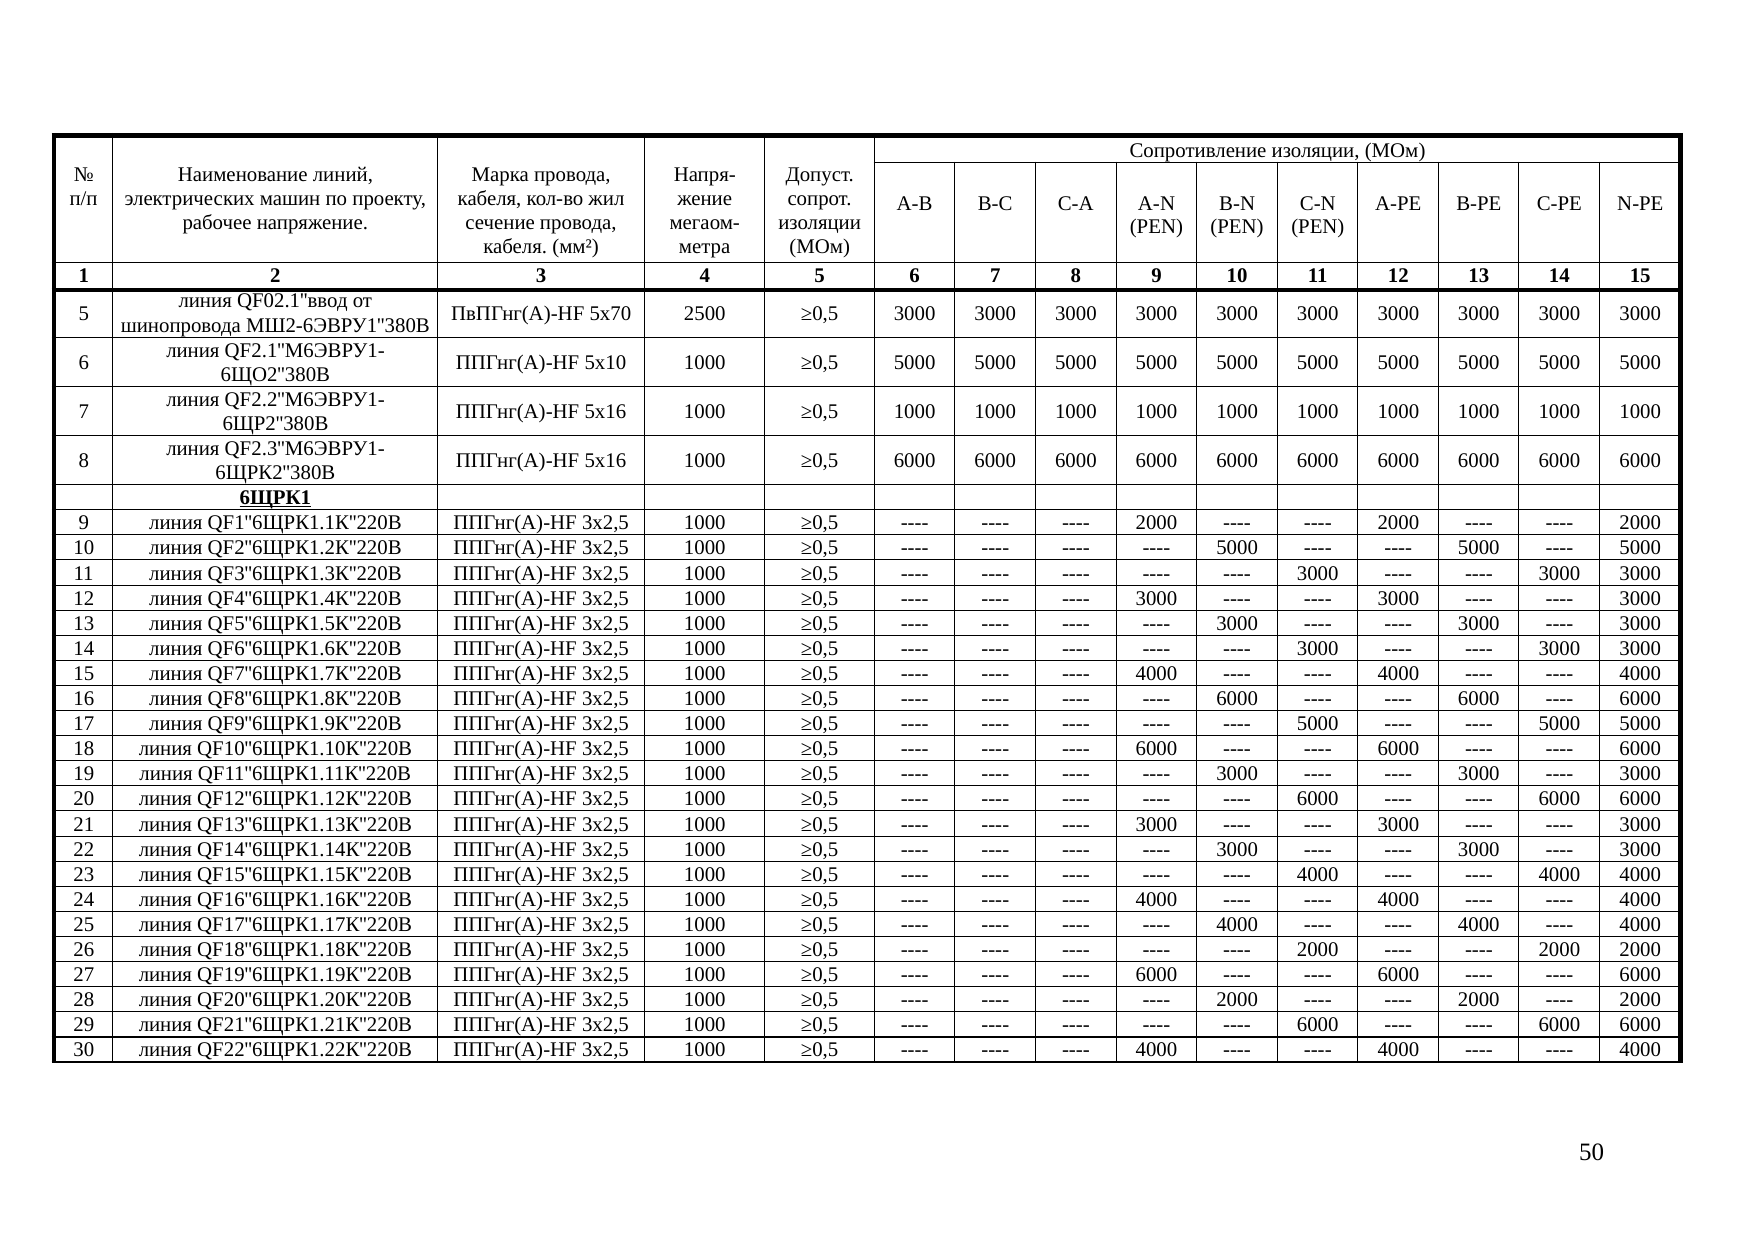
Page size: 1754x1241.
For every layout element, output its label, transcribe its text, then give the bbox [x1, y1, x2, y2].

table_cell ---- [955, 711, 1035, 735]
table_cell [955, 485, 1035, 509]
table_cell 1000 [645, 987, 764, 1011]
table_cell линия QF2''6ЩРК1.2К''220В [113, 535, 437, 559]
table_cell 3000 [1600, 611, 1678, 635]
table_cell линия QF20''6ЩРК1.20К''220В [113, 987, 437, 1011]
table_cell 1000 [645, 837, 764, 861]
table_cell 19 [56, 761, 112, 785]
table_cell 5000 [1439, 535, 1518, 559]
table_cell 3000 [1600, 560, 1678, 584]
table_cell 6000 [1117, 436, 1196, 484]
table_cell ≥0,5 [765, 987, 874, 1011]
table_cell ---- [1036, 661, 1116, 685]
table_cell 6000 [875, 436, 954, 484]
table_cell 6ЩРК1 [113, 485, 437, 509]
table_cell 3000 [1439, 761, 1518, 785]
table_cell ---- [1036, 811, 1116, 836]
table_cell 3000 [1358, 586, 1438, 609]
table_cell ---- [875, 711, 954, 735]
table_cell 11 [56, 560, 112, 584]
table_cell ППГнг(А)-HF 5х16 [438, 436, 644, 484]
table_cell ---- [1519, 686, 1599, 710]
table_cell ---- [955, 912, 1035, 936]
table_cell ---- [1117, 862, 1196, 886]
table_cell ---- [1036, 586, 1116, 609]
table_cell ---- [955, 837, 1035, 861]
table_cell ≥0,5 [765, 560, 874, 584]
table_cell 2000 [1439, 987, 1518, 1011]
table_cell линия QF10''6ЩРК1.10К''220В [113, 736, 437, 760]
table_cell линия QF17''6ЩРК1.17К''220В [113, 912, 437, 936]
table_cell ---- [875, 912, 954, 936]
table_cell 2000 [1358, 510, 1438, 534]
table_header Допуст. сопрот. изоляции (МОм) [765, 138, 874, 262]
table_cell 4000 [1358, 1038, 1438, 1061]
table_cell 21 [56, 811, 112, 836]
table_cell линия QF16''6ЩРК1.16К''220В [113, 887, 437, 911]
table_cell ---- [955, 887, 1035, 911]
table_cell [56, 485, 112, 509]
table_cell [1358, 485, 1438, 509]
table_cell [1036, 485, 1116, 509]
table_cell ---- [1197, 1012, 1277, 1036]
table_cell 1000 [645, 387, 764, 435]
table_cell 6000 [1278, 786, 1357, 810]
table_cell ---- [1519, 611, 1599, 635]
table_cell линия QF3''6ЩРК1.3К''220В [113, 560, 437, 584]
table_cell 6000 [1600, 962, 1678, 986]
table_cell 2000 [1519, 937, 1599, 961]
table_cell линия QF19''6ЩРК1.19К''220В [113, 962, 437, 986]
table_cell 5000 [1197, 535, 1277, 559]
table_cell 6000 [1358, 962, 1438, 986]
table_cell линия QF13''6ЩРК1.13К''220В [113, 811, 437, 836]
table_cell ---- [1439, 937, 1518, 961]
table_cell 5000 [1278, 338, 1357, 386]
table_cell ---- [875, 586, 954, 609]
table_cell 23 [56, 862, 112, 886]
table_cell ---- [875, 1012, 954, 1036]
table_cell 5000 [955, 338, 1035, 386]
table_cell 1000 [645, 560, 764, 584]
table_cell ППГнг(А)-HF 5х16 [438, 387, 644, 435]
table_cell 3000 [1600, 837, 1678, 861]
table_cell 3000 [1197, 761, 1277, 785]
table_cell ---- [875, 811, 954, 836]
table_cell ---- [1278, 736, 1357, 760]
table_cell 5000 [1439, 338, 1518, 386]
table_cell [1197, 485, 1277, 509]
table_cell ≥0,5 [765, 510, 874, 534]
table_cell ---- [1117, 535, 1196, 559]
table_cell 6000 [955, 436, 1035, 484]
table_cell ---- [875, 962, 954, 986]
table_cell ---- [1519, 837, 1599, 861]
table_cell 6000 [1600, 686, 1678, 710]
table_cell ППГнг(А)-HF 3х2,5 [438, 611, 644, 635]
table_cell С-N (PEN) [1278, 163, 1357, 262]
table_cell 5000 [1600, 535, 1678, 559]
table_cell 3000 [1197, 292, 1277, 337]
table_cell ---- [1197, 962, 1277, 986]
table_cell ---- [1439, 962, 1518, 986]
table_cell 1000 [645, 786, 764, 810]
table_cell ---- [1036, 887, 1116, 911]
table_cell 1000 [645, 862, 764, 886]
table_cell ---- [1519, 661, 1599, 685]
table_cell ---- [1036, 962, 1116, 986]
table_cell ---- [1278, 987, 1357, 1011]
table_cell ППГнг(А)-HF 3х2,5 [438, 837, 644, 861]
table_cell ---- [1197, 811, 1277, 836]
table_cell ---- [1117, 987, 1196, 1011]
table_cell линия QF2.3''М6ЭВРУ1-6ЩРК2''380В [113, 436, 437, 484]
table_cell 5000 [1117, 338, 1196, 386]
table_cell ---- [955, 686, 1035, 710]
table_cell ---- [1439, 510, 1518, 534]
table_cell 1000 [1197, 387, 1277, 435]
table_cell ППГнг(А)-HF 3х2,5 [438, 811, 644, 836]
table_cell ≥0,5 [765, 436, 874, 484]
table_cell В-РЕ [1439, 163, 1518, 262]
table_cell ---- [1036, 736, 1116, 760]
table_cell 11 [1278, 263, 1357, 287]
table_cell 1000 [645, 1038, 764, 1061]
table_cell 18 [56, 736, 112, 760]
table_cell В-С [955, 163, 1035, 262]
table_cell линия QF21''6ЩРК1.21К''220В [113, 1012, 437, 1036]
table_cell ---- [955, 1038, 1035, 1061]
table_cell ---- [1117, 937, 1196, 961]
table_cell 5000 [1197, 338, 1277, 386]
table_cell 1000 [645, 535, 764, 559]
table_cell ---- [955, 736, 1035, 760]
table_cell 8 [1036, 263, 1116, 287]
table_cell ---- [1278, 962, 1357, 986]
table_cell В-N (PEN) [1197, 163, 1277, 262]
table_cell ---- [1439, 887, 1518, 911]
table_cell ---- [1036, 937, 1116, 961]
table_cell 3000 [1439, 611, 1518, 635]
table_cell ---- [955, 510, 1035, 534]
table_cell ≥0,5 [765, 962, 874, 986]
table_cell [875, 485, 954, 509]
table_cell линия QF15''6ЩРК1.15К''220В [113, 862, 437, 886]
table_cell ППГнг(А)-HF 3х2,5 [438, 711, 644, 735]
table_cell ---- [1197, 887, 1277, 911]
table_cell [645, 485, 764, 509]
table_cell 2000 [1600, 937, 1678, 961]
table_cell 3000 [1197, 837, 1277, 861]
table_cell линия QF7''6ЩРК1.7К''220В [113, 661, 437, 685]
table_cell ≥0,5 [765, 611, 874, 635]
table_cell ≥0,5 [765, 912, 874, 936]
table_cell ---- [1278, 611, 1357, 635]
table_cell 1000 [645, 811, 764, 836]
table_cell ---- [875, 761, 954, 785]
table_cell 4000 [1117, 1038, 1196, 1061]
table_header Наименование линий, электрических машин по проекту, рабочее напряжение. [113, 138, 437, 262]
table_cell 1000 [645, 686, 764, 710]
table_cell ---- [875, 786, 954, 810]
table_cell ---- [1197, 510, 1277, 534]
table_cell 3000 [1197, 611, 1277, 635]
table_cell ---- [1358, 711, 1438, 735]
table_cell 3000 [1439, 837, 1518, 861]
table_cell 1000 [645, 761, 764, 785]
table_cell 3000 [1600, 586, 1678, 609]
table_header Напря- жение мегаом- метра [645, 138, 764, 262]
table_cell ---- [875, 560, 954, 584]
table_cell 3000 [955, 292, 1035, 337]
table_cell ---- [1197, 786, 1277, 810]
table_cell 6000 [1117, 962, 1196, 986]
table_cell 3000 [1358, 292, 1438, 337]
table_cell 1000 [875, 387, 954, 435]
table_cell 26 [56, 937, 112, 961]
table_cell ППГнг(А)-HF 3х2,5 [438, 912, 644, 936]
table_cell ---- [1439, 1012, 1518, 1036]
table_cell ---- [1519, 510, 1599, 534]
table_cell [1439, 485, 1518, 509]
table_cell линия QF1''6ЩРК1.1К''220В [113, 510, 437, 534]
table_cell 1 [56, 263, 112, 287]
table_cell 5 [765, 263, 874, 287]
table_cell А-В [875, 163, 954, 262]
table_cell 1000 [1519, 387, 1599, 435]
table_cell линия QF8''6ЩРК1.8К''220В [113, 686, 437, 710]
table_cell 5000 [1036, 338, 1116, 386]
table_cell 5000 [1600, 711, 1678, 735]
table_cell 8 [56, 436, 112, 484]
table_cell ---- [1439, 862, 1518, 886]
table_cell 6000 [1439, 686, 1518, 710]
table_cell ---- [1519, 736, 1599, 760]
table_cell ---- [1519, 811, 1599, 836]
table_cell 6000 [1519, 436, 1599, 484]
table_cell 3000 [1519, 636, 1599, 660]
table_cell 4000 [1600, 661, 1678, 685]
table_cell ---- [1197, 661, 1277, 685]
table_cell 10 [1197, 263, 1277, 287]
table_cell ≥0,5 [765, 786, 874, 810]
table_cell ---- [1278, 586, 1357, 609]
table_cell ---- [1439, 711, 1518, 735]
table_cell ---- [1278, 887, 1357, 911]
table_cell 6000 [1197, 436, 1277, 484]
table_cell ---- [1117, 1012, 1196, 1036]
table_cell линия QF14''6ЩРК1.14К''220В [113, 837, 437, 861]
table_cell ---- [875, 686, 954, 710]
table_cell 6000 [1358, 736, 1438, 760]
table_header № п/п [56, 138, 112, 262]
table_cell ---- [1439, 811, 1518, 836]
table_cell ---- [1439, 586, 1518, 609]
table_cell 3000 [1117, 292, 1196, 337]
table_cell ---- [1519, 987, 1599, 1011]
table_cell ---- [875, 510, 954, 534]
table_cell ---- [1117, 560, 1196, 584]
table_cell ---- [1117, 837, 1196, 861]
table_cell ≥0,5 [765, 736, 874, 760]
table_cell 1000 [645, 736, 764, 760]
table_cell ---- [1117, 786, 1196, 810]
table_cell 4000 [1278, 862, 1357, 886]
table_cell ---- [875, 535, 954, 559]
table_cell ---- [955, 1012, 1035, 1036]
table_cell ППГнг(А)-HF 3х2,5 [438, 586, 644, 609]
table_cell линия QF11''6ЩРК1.11К''220В [113, 761, 437, 785]
table_cell 3000 [1600, 292, 1678, 337]
table_cell ≥0,5 [765, 711, 874, 735]
table_cell 20 [56, 786, 112, 810]
table_cell [1117, 485, 1196, 509]
table_cell 2000 [1600, 510, 1678, 534]
table_cell [1278, 485, 1357, 509]
table_cell 3000 [1117, 586, 1196, 609]
table_cell 1000 [645, 611, 764, 635]
table_cell ---- [1519, 535, 1599, 559]
table_cell 1000 [1036, 387, 1116, 435]
table_cell ППГнг(А)-HF 3х2,5 [438, 786, 644, 810]
table_cell 6000 [1439, 436, 1518, 484]
table_cell 30 [56, 1038, 112, 1061]
table_cell ---- [875, 887, 954, 911]
table_cell ≥0,5 [765, 761, 874, 785]
table_cell ППГнг(А)-HF 3х2,5 [438, 661, 644, 685]
table_cell ≥0,5 [765, 1012, 874, 1036]
table_cell 12 [1358, 263, 1438, 287]
table_cell ППГнг(А)-HF 3х2,5 [438, 510, 644, 534]
table_cell ---- [1197, 560, 1277, 584]
table_cell ---- [1036, 535, 1116, 559]
table_cell ППГнг(А)-HF 3х2,5 [438, 736, 644, 760]
table_cell линия QF5''6ЩРК1.5К''220В [113, 611, 437, 635]
table_cell ---- [1036, 560, 1116, 584]
table_cell 3000 [1519, 292, 1599, 337]
table_cell ---- [1358, 761, 1438, 785]
table_cell ---- [1036, 912, 1116, 936]
table_cell ---- [1117, 912, 1196, 936]
table_cell А-N (PEN) [1117, 163, 1196, 262]
table_cell линия QF22''6ЩРК1.22К''220В [113, 1038, 437, 1061]
table_cell [438, 485, 644, 509]
table_cell [765, 485, 874, 509]
table_cell ППГнг(А)-HF 3х2,5 [438, 761, 644, 785]
table_cell ≥0,5 [765, 686, 874, 710]
table_cell ---- [1278, 837, 1357, 861]
table_cell ---- [1036, 1038, 1116, 1061]
table_cell ---- [1278, 1038, 1357, 1061]
table_cell ---- [1358, 535, 1438, 559]
table_cell ---- [955, 862, 1035, 886]
table_cell 1000 [955, 387, 1035, 435]
table_cell 6000 [1519, 786, 1599, 810]
table_cell 3000 [1600, 761, 1678, 785]
table_cell линия QF2.1''М6ЭВРУ1-6ЩО2''380В [113, 338, 437, 386]
table_cell ---- [1358, 912, 1438, 936]
table_cell ---- [1036, 711, 1116, 735]
table_cell ---- [1036, 636, 1116, 660]
table_cell 7 [955, 263, 1035, 287]
table_cell ---- [1197, 636, 1277, 660]
table_cell 6000 [1600, 1012, 1678, 1036]
table_cell 4000 [1439, 912, 1518, 936]
table_cell ---- [1278, 761, 1357, 785]
table_cell 2000 [1278, 937, 1357, 961]
table_cell 4000 [1117, 661, 1196, 685]
table_cell ППГнг(А)-HF 3х2,5 [438, 1038, 644, 1061]
table_cell ≥0,5 [765, 1038, 874, 1061]
table_cell 1000 [645, 661, 764, 685]
table_cell 6000 [1600, 736, 1678, 760]
table_cell 1000 [645, 912, 764, 936]
table_cell 3000 [1519, 560, 1599, 584]
table_cell 3 [438, 263, 644, 287]
table_cell 29 [56, 1012, 112, 1036]
table_cell ---- [1036, 837, 1116, 861]
table_cell ---- [875, 987, 954, 1011]
table_cell 6000 [1600, 436, 1678, 484]
table_cell ≥0,5 [765, 937, 874, 961]
table_cell ---- [1036, 786, 1116, 810]
table_cell ---- [955, 661, 1035, 685]
table_cell 14 [1519, 263, 1599, 287]
table_cell 13 [56, 611, 112, 635]
table_cell ---- [1439, 1038, 1518, 1061]
table_cell А-РЕ [1358, 163, 1438, 262]
table_cell ---- [875, 636, 954, 660]
table_cell 5000 [1519, 338, 1599, 386]
table_cell ---- [1278, 686, 1357, 710]
table_cell 5000 [1519, 711, 1599, 735]
table_cell 24 [56, 887, 112, 911]
table_cell ---- [1439, 786, 1518, 810]
table_cell С-РЕ [1519, 163, 1599, 262]
table_cell N-PE [1600, 163, 1678, 262]
table_cell 4000 [1519, 862, 1599, 886]
table_cell 6000 [1358, 436, 1438, 484]
table_cell ---- [1197, 937, 1277, 961]
table_cell ---- [1519, 1038, 1599, 1061]
table_cell 3000 [1117, 811, 1196, 836]
table_cell ---- [1519, 962, 1599, 986]
table_cell ---- [875, 611, 954, 635]
table_cell линия QF6''6ЩРК1.6К''220В [113, 636, 437, 660]
table_cell ---- [875, 661, 954, 685]
table_cell ---- [1358, 862, 1438, 886]
table_cell ---- [955, 535, 1035, 559]
table_cell 15 [56, 661, 112, 685]
table_cell 1000 [1600, 387, 1678, 435]
table_cell 28 [56, 987, 112, 1011]
table_cell ---- [1036, 1012, 1116, 1036]
table_cell ППГнг(А)-HF 3х2,5 [438, 962, 644, 986]
table_cell [1600, 485, 1678, 509]
table_cell ≥0,5 [765, 887, 874, 911]
table_cell ---- [1439, 560, 1518, 584]
table_cell ППГнг(А)-HF 3х2,5 [438, 535, 644, 559]
table_cell 1000 [645, 887, 764, 911]
table_cell 7 [56, 387, 112, 435]
table_cell 3000 [1278, 292, 1357, 337]
table_cell 1000 [645, 636, 764, 660]
table_cell 3000 [1036, 292, 1116, 337]
table_cell ---- [1358, 636, 1438, 660]
table_cell ---- [875, 937, 954, 961]
table_cell ≥0,5 [765, 636, 874, 660]
table_cell ---- [1439, 661, 1518, 685]
table_cell ---- [875, 1038, 954, 1061]
table_cell ---- [1519, 761, 1599, 785]
table_cell линия QF12''6ЩРК1.12К''220В [113, 786, 437, 810]
table_cell ≥0,5 [765, 292, 874, 337]
table_cell ---- [1036, 761, 1116, 785]
table_cell 6000 [1600, 786, 1678, 810]
table_cell ≥0,5 [765, 862, 874, 886]
table_cell ---- [875, 736, 954, 760]
table_cell ---- [955, 611, 1035, 635]
table_cell 5000 [1358, 338, 1438, 386]
table_cell ---- [1197, 586, 1277, 609]
table_cell ППГнг(А)-HF 3х2,5 [438, 1012, 644, 1036]
table_cell ---- [1036, 686, 1116, 710]
table_cell ---- [1197, 736, 1277, 760]
table_cell ---- [1117, 611, 1196, 635]
table_cell 1000 [645, 937, 764, 961]
table_cell 3000 [875, 292, 954, 337]
table_cell 4000 [1117, 887, 1196, 911]
table_cell ≥0,5 [765, 535, 874, 559]
table_cell 3000 [1439, 292, 1518, 337]
table_cell ---- [1036, 510, 1116, 534]
table_cell 3000 [1278, 636, 1357, 660]
table_cell 6 [875, 263, 954, 287]
table_cell ---- [1358, 786, 1438, 810]
table_cell 4000 [1600, 862, 1678, 886]
table_cell линия QF9''6ЩРК1.9К''220В [113, 711, 437, 735]
table_cell 5000 [1278, 711, 1357, 735]
table_cell 3000 [1600, 636, 1678, 660]
table_cell 27 [56, 962, 112, 986]
table_cell 17 [56, 711, 112, 735]
table_cell ---- [1117, 761, 1196, 785]
table_cell 12 [56, 586, 112, 609]
table_cell 1000 [1358, 387, 1438, 435]
table_cell ---- [1278, 912, 1357, 936]
table_cell 1000 [645, 711, 764, 735]
table_cell ---- [1358, 1012, 1438, 1036]
table_cell 3000 [1600, 811, 1678, 836]
table_cell 2500 [645, 292, 764, 337]
table_cell 6000 [1197, 686, 1277, 710]
table_cell ---- [1117, 686, 1196, 710]
table_cell 1000 [645, 510, 764, 534]
table_cell ППГнг(А)-HF 3х2,5 [438, 560, 644, 584]
table_cell ---- [1278, 661, 1357, 685]
table_cell ---- [1117, 711, 1196, 735]
table_cell ---- [955, 987, 1035, 1011]
table_cell 6000 [1278, 436, 1357, 484]
table_cell 6000 [1036, 436, 1116, 484]
table_cell 1000 [1278, 387, 1357, 435]
table_header Сопротивление изоляции, (МОм) [875, 138, 1678, 162]
table_cell 2 [113, 263, 437, 287]
table_cell 4000 [1358, 661, 1438, 685]
table_cell ППГнг(А)-HF 3х2,5 [438, 887, 644, 911]
table_cell ---- [1439, 636, 1518, 660]
table_cell ---- [1036, 611, 1116, 635]
table_header Марка провода, кабеля, кол-во жил сечение провода, кабеля. (мм²) [438, 138, 644, 262]
table_cell 5000 [875, 338, 954, 386]
table_cell ---- [955, 761, 1035, 785]
table_cell ППГнг(А)-HF 3х2,5 [438, 636, 644, 660]
table_cell 2000 [1197, 987, 1277, 1011]
table_cell 6000 [1278, 1012, 1357, 1036]
table_cell ---- [1117, 636, 1196, 660]
table_cell ППГнг(А)-HF 3х2,5 [438, 987, 644, 1011]
table_cell 22 [56, 837, 112, 861]
table_cell ---- [875, 862, 954, 886]
table_cell ---- [1519, 912, 1599, 936]
table_cell ---- [1197, 862, 1277, 886]
table_cell 5000 [1600, 338, 1678, 386]
table_cell 4000 [1600, 912, 1678, 936]
table_cell 9 [1117, 263, 1196, 287]
table_cell ---- [1036, 987, 1116, 1011]
table_cell 2000 [1600, 987, 1678, 1011]
table_cell ≥0,5 [765, 586, 874, 609]
table_cell 10 [56, 535, 112, 559]
table_cell ---- [1278, 811, 1357, 836]
table_cell 4 [645, 263, 764, 287]
table_cell 16 [56, 686, 112, 710]
table_cell ---- [955, 786, 1035, 810]
table_cell 6 [56, 338, 112, 386]
table_cell ППГнг(А)-HF 5х10 [438, 338, 644, 386]
table_cell 2000 [1117, 510, 1196, 534]
table_cell 6000 [1519, 1012, 1599, 1036]
table_cell ≥0,5 [765, 661, 874, 685]
table_cell 4000 [1600, 1038, 1678, 1061]
table_cell 1000 [1117, 387, 1196, 435]
table_cell 3000 [1278, 560, 1357, 584]
table_cell ---- [1358, 686, 1438, 710]
table_cell 15 [1600, 263, 1678, 287]
table_cell ---- [1036, 862, 1116, 886]
table_cell 5 [56, 292, 112, 337]
table_cell 3000 [1358, 811, 1438, 836]
table_cell ---- [875, 837, 954, 861]
table_cell ---- [1519, 887, 1599, 911]
table_cell ППГнг(А)-HF 3х2,5 [438, 862, 644, 886]
table_cell ---- [1439, 736, 1518, 760]
table_cell ППГнг(А)-HF 3х2,5 [438, 937, 644, 961]
table_cell ---- [1358, 937, 1438, 961]
table_cell ---- [955, 962, 1035, 986]
table_cell ---- [955, 560, 1035, 584]
table_cell 1000 [645, 338, 764, 386]
table_cell линия QF4''6ЩРК1.4К''220В [113, 586, 437, 609]
table_cell ---- [1358, 560, 1438, 584]
table_cell 25 [56, 912, 112, 936]
table_cell 1000 [645, 962, 764, 986]
table_cell линия QF18''6ЩРК1.18К''220В [113, 937, 437, 961]
table_cell 4000 [1600, 887, 1678, 911]
table_cell 4000 [1358, 887, 1438, 911]
table_cell ---- [1197, 711, 1277, 735]
table_cell ≥0,5 [765, 811, 874, 836]
table_cell 4000 [1197, 912, 1277, 936]
table_cell 9 [56, 510, 112, 534]
table_cell 1000 [645, 586, 764, 609]
table_cell ≥0,5 [765, 338, 874, 386]
table_cell [1519, 485, 1599, 509]
table_cell линия QF2.2''М6ЭВРУ1-6ЩР2''380В [113, 387, 437, 435]
table_cell ---- [955, 636, 1035, 660]
table_cell ---- [955, 937, 1035, 961]
table_cell ---- [1519, 586, 1599, 609]
table_cell 1000 [645, 1012, 764, 1036]
table_cell ---- [955, 586, 1035, 609]
table_cell ---- [955, 811, 1035, 836]
table_cell линия QF02.1''ввод от шинопровода МШ2-6ЭВРУ1''380В [113, 292, 437, 337]
table_cell ---- [1197, 1038, 1277, 1061]
table_cell ---- [1278, 535, 1357, 559]
table_cell ПвПГнг(А)-HF 5х70 [438, 292, 644, 337]
table_cell ≥0,5 [765, 387, 874, 435]
table_cell 1000 [1439, 387, 1518, 435]
table_cell 1000 [645, 436, 764, 484]
table_cell 14 [56, 636, 112, 660]
table_cell 13 [1439, 263, 1518, 287]
table_cell 6000 [1117, 736, 1196, 760]
table_cell ---- [1358, 611, 1438, 635]
table_cell ППГнг(А)-HF 3х2,5 [438, 686, 644, 710]
table_cell С-А [1036, 163, 1116, 262]
table_cell ≥0,5 [765, 837, 874, 861]
table_cell ---- [1278, 510, 1357, 534]
table_cell ---- [1358, 837, 1438, 861]
table_cell ---- [1358, 987, 1438, 1011]
